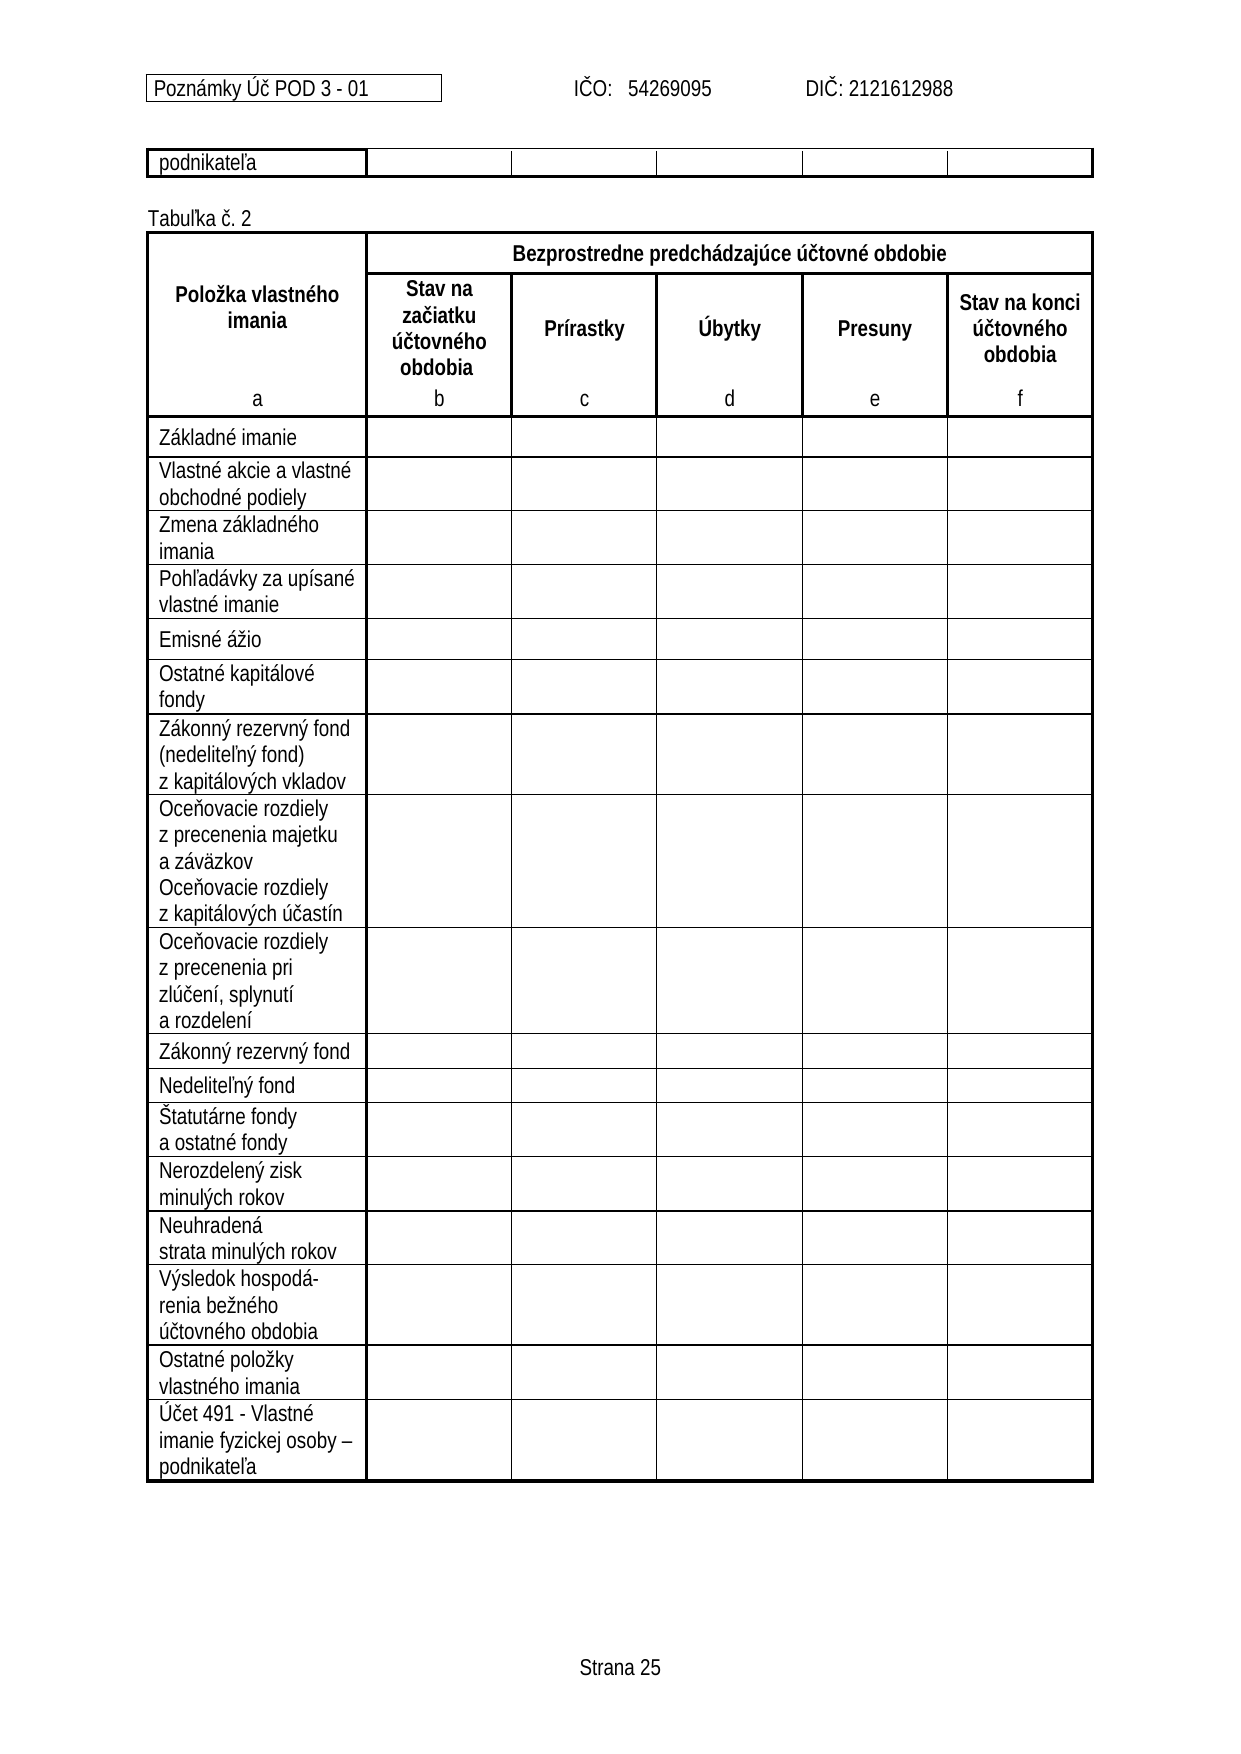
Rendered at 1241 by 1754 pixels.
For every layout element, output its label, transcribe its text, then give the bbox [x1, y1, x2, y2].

table_cell [803, 1212, 947, 1264]
table_cell [803, 619, 947, 659]
table_cell [948, 565, 1091, 618]
table_cell Vlastné akcie a vlastné obchodné podiely [149, 458, 365, 510]
table_cell [657, 1346, 802, 1399]
table_cell [657, 1265, 802, 1344]
table_cell [512, 565, 656, 618]
table_cell [657, 928, 802, 1033]
table_cell [512, 928, 656, 1033]
table_header Položka vlastného imania [149, 234, 365, 381]
table_cell [512, 1212, 656, 1264]
table_cell Nedeliteľný fond [149, 1069, 365, 1102]
table_cell [803, 795, 947, 874]
table_cell Zákonný rezervný fond (nedeliteľný fond) z kapitálových vkladov [149, 715, 365, 794]
table_cell [512, 795, 656, 874]
table_cell [803, 1034, 947, 1068]
table_cell [803, 1157, 947, 1210]
table_cell Pohľadávky za upísané vlastné imanie [149, 565, 365, 618]
table_cell [657, 565, 802, 618]
table_cell [368, 928, 511, 1033]
table_cell podnikateľa [149, 151, 365, 175]
table_cell [803, 418, 947, 456]
table_cell Zmena základného imania [149, 511, 365, 564]
table_cell [512, 619, 656, 659]
table_cell [948, 1212, 1091, 1264]
table_cell [948, 928, 1091, 1033]
table_cell [802, 149, 947, 175]
table_cell [803, 928, 947, 1033]
table_cell [657, 1157, 802, 1210]
table_cell d [658, 381, 801, 415]
table_cell Neuhradená strata minulých rokov [149, 1212, 365, 1264]
table_cell Prírastky [513, 275, 655, 381]
table_cell a [149, 381, 365, 415]
table_cell [368, 458, 511, 510]
table_cell [512, 149, 657, 175]
table_cell Oceňovacie rozdiely z kapitálových účastín [149, 874, 365, 927]
table_cell [512, 418, 656, 456]
table_cell Emisné ážio [149, 619, 365, 659]
table_cell [948, 1157, 1091, 1210]
table_cell [512, 660, 656, 713]
table_cell [368, 1069, 511, 1102]
table_cell [368, 660, 511, 713]
table_cell [368, 511, 511, 564]
table_cell [657, 795, 802, 874]
table_cell Zákonný rezervný fond [149, 1034, 365, 1068]
table_cell [512, 1346, 656, 1399]
table_cell Oceňovacie rozdiely z precenenia majetku a záväzkov [149, 795, 365, 874]
table_cell [368, 565, 511, 618]
table_cell [948, 1346, 1091, 1399]
table_cell [657, 1103, 802, 1156]
table_cell [948, 1069, 1091, 1102]
table_cell [368, 1157, 511, 1210]
table_cell [657, 511, 802, 564]
table_cell [948, 511, 1091, 564]
table_cell [657, 418, 802, 456]
table_cell [657, 458, 802, 510]
table_cell [512, 1400, 656, 1479]
table_cell [803, 874, 947, 927]
table_cell [657, 149, 802, 175]
table_cell [948, 619, 1091, 659]
table_cell [368, 619, 511, 659]
table_cell [803, 565, 947, 618]
table_cell [657, 1069, 802, 1102]
table_cell [948, 1034, 1091, 1068]
table_cell [948, 1400, 1091, 1479]
table_cell [948, 795, 1091, 874]
table_cell Ostatné položky vlastného imania [149, 1346, 365, 1399]
table_cell f [949, 381, 1091, 415]
table_cell [512, 1034, 656, 1068]
table_cell [368, 1034, 511, 1068]
table_cell [512, 1069, 656, 1102]
table_cell Výsledok hospodá-renia bežného účtovného obdobia [149, 1265, 365, 1344]
table_cell [948, 715, 1091, 794]
table_cell [368, 1212, 511, 1264]
table_cell Účet 491 - Vlastné imanie fyzickej osoby –podnikateľa [149, 1400, 365, 1479]
table_cell [803, 511, 947, 564]
table_cell [512, 1103, 656, 1156]
table_cell [948, 458, 1091, 510]
table_cell [657, 660, 802, 713]
table_cell Oceňovacie rozdiely z precenenia pri zlúčení, splynutí a rozdelení [149, 928, 365, 1033]
table_cell [368, 418, 511, 456]
table_cell [368, 149, 512, 175]
table_cell [512, 1157, 656, 1210]
table_cell [948, 660, 1091, 713]
text Tabuľka č. 2 [148, 204, 1092, 231]
table_cell [803, 1346, 947, 1399]
table_cell [803, 458, 947, 510]
table_cell [512, 715, 656, 794]
table_cell [657, 1034, 802, 1068]
table_cell [803, 1069, 947, 1102]
table_cell [948, 1103, 1091, 1156]
table_cell [948, 874, 1091, 927]
table_cell [368, 795, 511, 874]
table_cell e [804, 381, 946, 415]
table_cell [803, 1400, 947, 1479]
table_cell [368, 874, 511, 927]
table_cell Základné imanie [149, 418, 365, 456]
table_cell [948, 418, 1091, 456]
table_cell Nerozdelený zisk minulých rokov [149, 1157, 365, 1210]
table_cell [657, 1212, 802, 1264]
table_cell Stav na začiatku účtovného obdobia [368, 275, 510, 381]
table_cell [512, 458, 656, 510]
table_cell [657, 715, 802, 794]
table_cell [657, 619, 802, 659]
table_cell [368, 715, 511, 794]
table_cell [512, 874, 656, 927]
table_cell Štatutárne fondy a ostatné fondy [149, 1103, 365, 1156]
table_cell Stav na konci účtovného obdobia [949, 275, 1091, 381]
table_cell [948, 1265, 1091, 1344]
table_cell b [368, 381, 510, 415]
table_cell [368, 1265, 511, 1344]
table_cell Úbytky [658, 275, 801, 381]
table_cell [512, 1265, 656, 1344]
table_cell [368, 1346, 511, 1399]
table_cell [657, 1400, 802, 1479]
table_cell [368, 1103, 511, 1156]
table_cell [803, 1103, 947, 1156]
table_cell [803, 1265, 947, 1344]
table_cell [368, 1400, 511, 1479]
table_cell Presuny [804, 275, 946, 381]
table_cell [947, 149, 1091, 175]
table_header Bezprostredne predchádzajúce účtovné obdobie [368, 234, 1091, 272]
table_cell [657, 874, 802, 927]
table_cell [803, 660, 947, 713]
table_cell Ostatné kapitálové fondy [149, 660, 365, 713]
table_cell [512, 511, 656, 564]
table_cell [803, 715, 947, 794]
table_cell c [513, 381, 655, 415]
